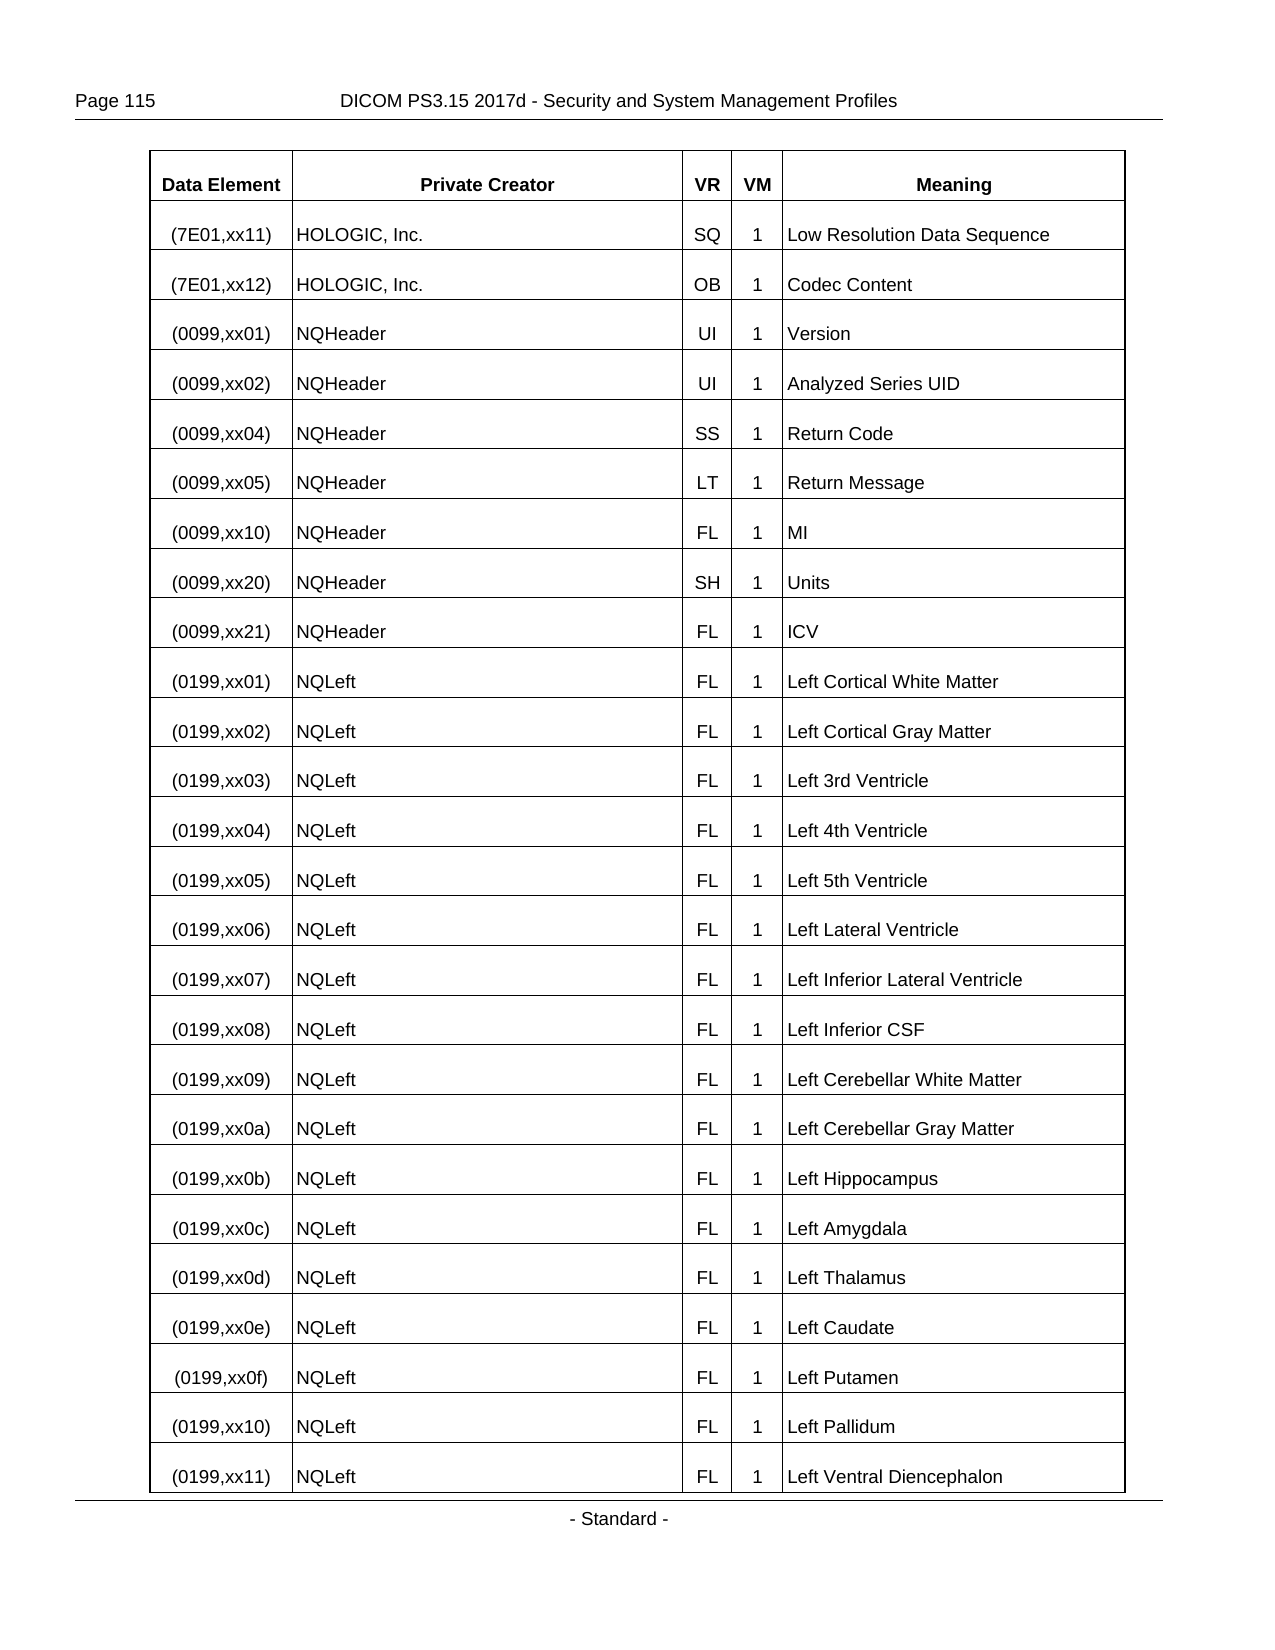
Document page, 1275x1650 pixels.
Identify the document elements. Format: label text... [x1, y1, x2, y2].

table_cell Left Putamen [783, 1344, 1124, 1392]
table_cell (7E01,xx12) [151, 250, 292, 299]
table_header Meaning [783, 151, 1124, 200]
table_cell FL [683, 1045, 731, 1094]
table_cell (0099,xx02) [151, 350, 292, 398]
table_cell Left Cerebellar Gray Matter [783, 1095, 1124, 1144]
table_cell Left Cortical Gray Matter [783, 698, 1124, 746]
table_cell 1 [732, 350, 782, 398]
table_cell FL [683, 946, 731, 995]
table_cell (0199,xx03) [151, 747, 292, 796]
table_cell Left Amygdala [783, 1195, 1124, 1243]
table_cell NQLeft [293, 847, 682, 895]
table_cell (0199,xx07) [151, 946, 292, 995]
table_cell FL [683, 499, 731, 547]
table_cell 1 [732, 300, 782, 349]
table_cell 1 [732, 598, 782, 647]
table_cell Left Cerebellar White Matter [783, 1045, 1124, 1094]
table_cell NQLeft [293, 1195, 682, 1243]
table_header Data Element [151, 151, 292, 200]
table_cell FL [683, 1244, 731, 1293]
table_cell (0199,xx08) [151, 996, 292, 1044]
table_cell FL [683, 1443, 731, 1492]
table_cell Left Ventral Diencephalon [783, 1443, 1124, 1492]
table_cell FL [683, 1145, 731, 1193]
table_cell 1 [732, 996, 782, 1044]
table_cell FL [683, 598, 731, 647]
table_cell Left Lateral Ventricle [783, 896, 1124, 945]
table_cell 1 [732, 747, 782, 796]
table_cell Low Resolution Data Sequence [783, 201, 1124, 249]
table_cell FL [683, 996, 731, 1044]
table_cell FL [683, 747, 731, 796]
table_cell SH [683, 549, 731, 597]
table_cell Codec Content [783, 250, 1124, 299]
table_cell Left 5th Ventricle [783, 847, 1124, 895]
table_cell Left Hippocampus [783, 1145, 1124, 1193]
table_cell (0199,xx0f) [151, 1344, 292, 1392]
table_cell NQHeader [293, 449, 682, 498]
table_header Private Creator [293, 151, 682, 200]
table_cell Return Message [783, 449, 1124, 498]
table_cell (0199,xx0a) [151, 1095, 292, 1144]
table_cell (0099,xx05) [151, 449, 292, 498]
table_cell Analyzed Series UID [783, 350, 1124, 398]
table_cell (0199,xx05) [151, 847, 292, 895]
table_cell 1 [732, 1294, 782, 1342]
table_cell Units [783, 549, 1124, 597]
table_cell 1 [732, 698, 782, 746]
table_cell NQLeft [293, 747, 682, 796]
table_cell (0199,xx0d) [151, 1244, 292, 1293]
table_cell ICV [783, 598, 1124, 647]
table_cell (0199,xx0c) [151, 1195, 292, 1243]
table_cell SQ [683, 201, 731, 249]
table_cell (7E01,xx11) [151, 201, 292, 249]
table_cell 1 [732, 1045, 782, 1094]
table_cell 1 [732, 1095, 782, 1144]
table_cell (0099,xx20) [151, 549, 292, 597]
table_cell HOLOGIC, Inc. [293, 201, 682, 249]
table_cell (0099,xx10) [151, 499, 292, 547]
table_cell (0099,xx21) [151, 598, 292, 647]
table_cell (0199,xx11) [151, 1443, 292, 1492]
table_cell NQLeft [293, 1393, 682, 1442]
table_cell LT [683, 449, 731, 498]
table_cell FL [683, 847, 731, 895]
table_cell 1 [732, 847, 782, 895]
table_cell Left Cortical White Matter [783, 648, 1124, 697]
table_cell Left Inferior Lateral Ventricle [783, 946, 1124, 995]
table_cell 1 [732, 1195, 782, 1243]
table_cell 1 [732, 1443, 782, 1492]
table_cell FL [683, 1393, 731, 1442]
table_cell (0199,xx10) [151, 1393, 292, 1442]
table_cell 1 [732, 201, 782, 249]
table_cell NQLeft [293, 946, 682, 995]
table_cell NQLeft [293, 1095, 682, 1144]
table_cell (0199,xx09) [151, 1045, 292, 1094]
table_cell Return Code [783, 400, 1124, 448]
table_cell 1 [732, 499, 782, 547]
table_header VM [732, 151, 782, 200]
table_cell FL [683, 698, 731, 746]
table_cell MI [783, 499, 1124, 547]
table_cell NQLeft [293, 896, 682, 945]
table_cell NQLeft [293, 1045, 682, 1094]
table_cell NQLeft [293, 1294, 682, 1342]
table_cell FL [683, 1195, 731, 1243]
table_cell NQLeft [293, 1443, 682, 1492]
table_cell NQHeader [293, 549, 682, 597]
table_cell 1 [732, 250, 782, 299]
table_cell NQLeft [293, 1145, 682, 1193]
table_cell 1 [732, 1244, 782, 1293]
table_cell 1 [732, 896, 782, 945]
table_cell NQLeft [293, 1244, 682, 1293]
table_cell NQLeft [293, 698, 682, 746]
table_cell FL [683, 896, 731, 945]
table_cell (0199,xx0e) [151, 1294, 292, 1342]
table_cell 1 [732, 400, 782, 448]
table_cell FL [683, 648, 731, 697]
table_cell NQLeft [293, 797, 682, 846]
table_cell (0199,xx0b) [151, 1145, 292, 1193]
table_cell (0099,xx04) [151, 400, 292, 448]
table_cell FL [683, 1095, 731, 1144]
table_cell 1 [732, 648, 782, 697]
table_cell NQHeader [293, 400, 682, 448]
table_cell (0199,xx01) [151, 648, 292, 697]
table_cell 1 [732, 449, 782, 498]
table_cell NQHeader [293, 300, 682, 349]
table_cell NQLeft [293, 648, 682, 697]
table_cell Left 4th Ventricle [783, 797, 1124, 846]
table_cell SS [683, 400, 731, 448]
table_cell Left Thalamus [783, 1244, 1124, 1293]
table_cell NQHeader [293, 499, 682, 547]
table_cell HOLOGIC, Inc. [293, 250, 682, 299]
table_header VR [683, 151, 731, 200]
table_cell FL [683, 1344, 731, 1392]
table_cell Left 3rd Ventricle [783, 747, 1124, 796]
table_cell FL [683, 797, 731, 846]
table_cell Version [783, 300, 1124, 349]
table_cell 1 [732, 1393, 782, 1442]
table_cell UI [683, 350, 731, 398]
table_cell NQHeader [293, 350, 682, 398]
table_cell OB [683, 250, 731, 299]
table_cell (0199,xx04) [151, 797, 292, 846]
table_cell (0199,xx02) [151, 698, 292, 746]
table_cell NQLeft [293, 1344, 682, 1392]
table_cell NQHeader [293, 598, 682, 647]
table_cell Left Caudate [783, 1294, 1124, 1342]
table_cell 1 [732, 797, 782, 846]
table_cell 1 [732, 1344, 782, 1392]
table_cell Left Pallidum [783, 1393, 1124, 1442]
table_cell UI [683, 300, 731, 349]
table_cell 1 [732, 946, 782, 995]
table_cell (0099,xx01) [151, 300, 292, 349]
table_cell Left Inferior CSF [783, 996, 1124, 1044]
table_cell 1 [732, 549, 782, 597]
table_cell (0199,xx06) [151, 896, 292, 945]
table_cell 1 [732, 1145, 782, 1193]
table_cell NQLeft [293, 996, 682, 1044]
table_cell FL [683, 1294, 731, 1342]
